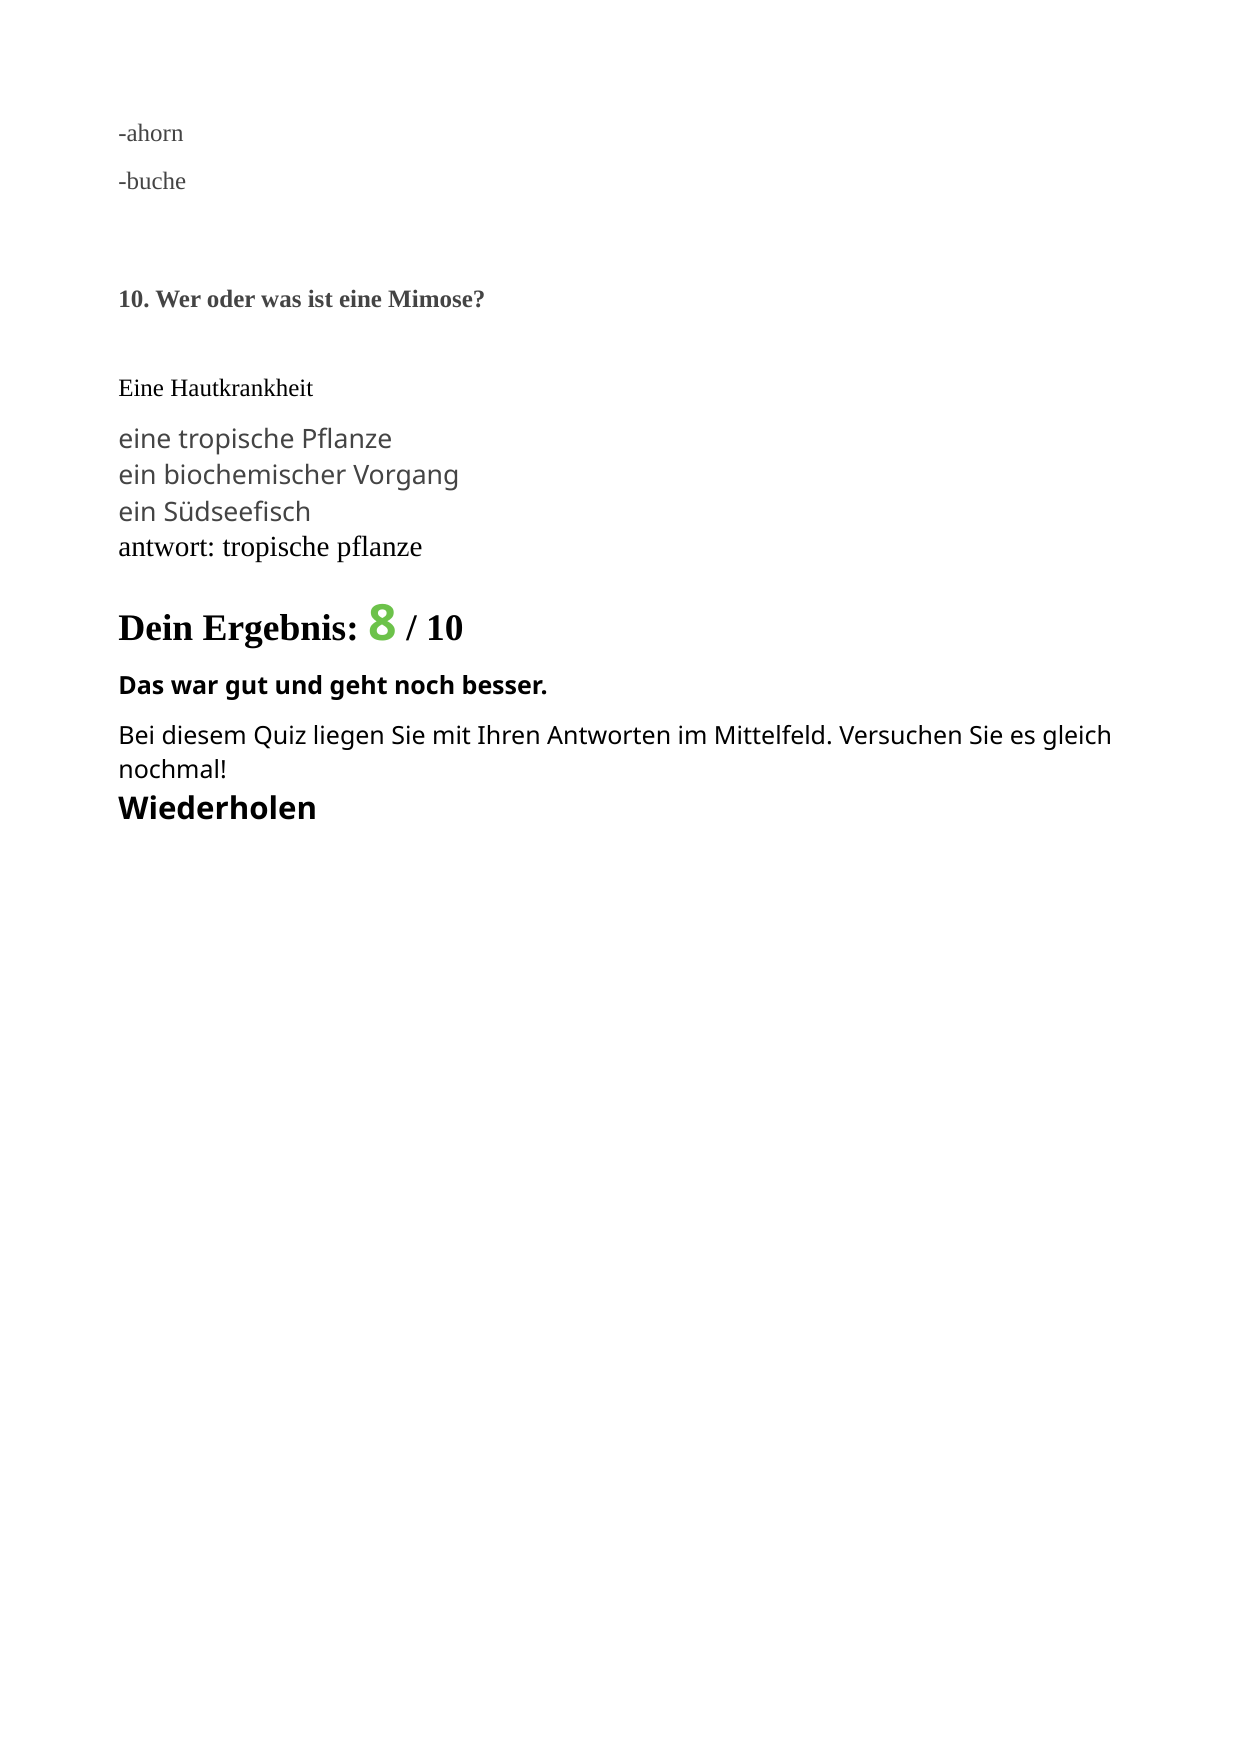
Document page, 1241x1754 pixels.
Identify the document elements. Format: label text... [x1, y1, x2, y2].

subtitle Das war gut und geht noch besser. [118, 668, 1122, 702]
text -ahorn [118, 118, 1122, 147]
subtitle Dein Ergebnis: 8 / 10 [118, 587, 1122, 655]
text -buche [118, 166, 1122, 194]
text eine tropische Pflanze [118, 420, 1122, 456]
text ein biochemischer Vorgang [118, 456, 1122, 492]
text Wiederholen [118, 786, 1122, 828]
subtitle 10. Wer oder was ist eine Mimose? [118, 284, 1122, 312]
text Bei diesem Quiz liegen Sie mit Ihren Antworten im Mittelfeld. Versuchen Sie es gleich nochmal! [118, 717, 1122, 786]
text antwort: tropische pflanze [118, 529, 1122, 562]
text ein Südseefisch [118, 492, 1122, 529]
text Eine Hautkrankheit [118, 373, 1122, 401]
